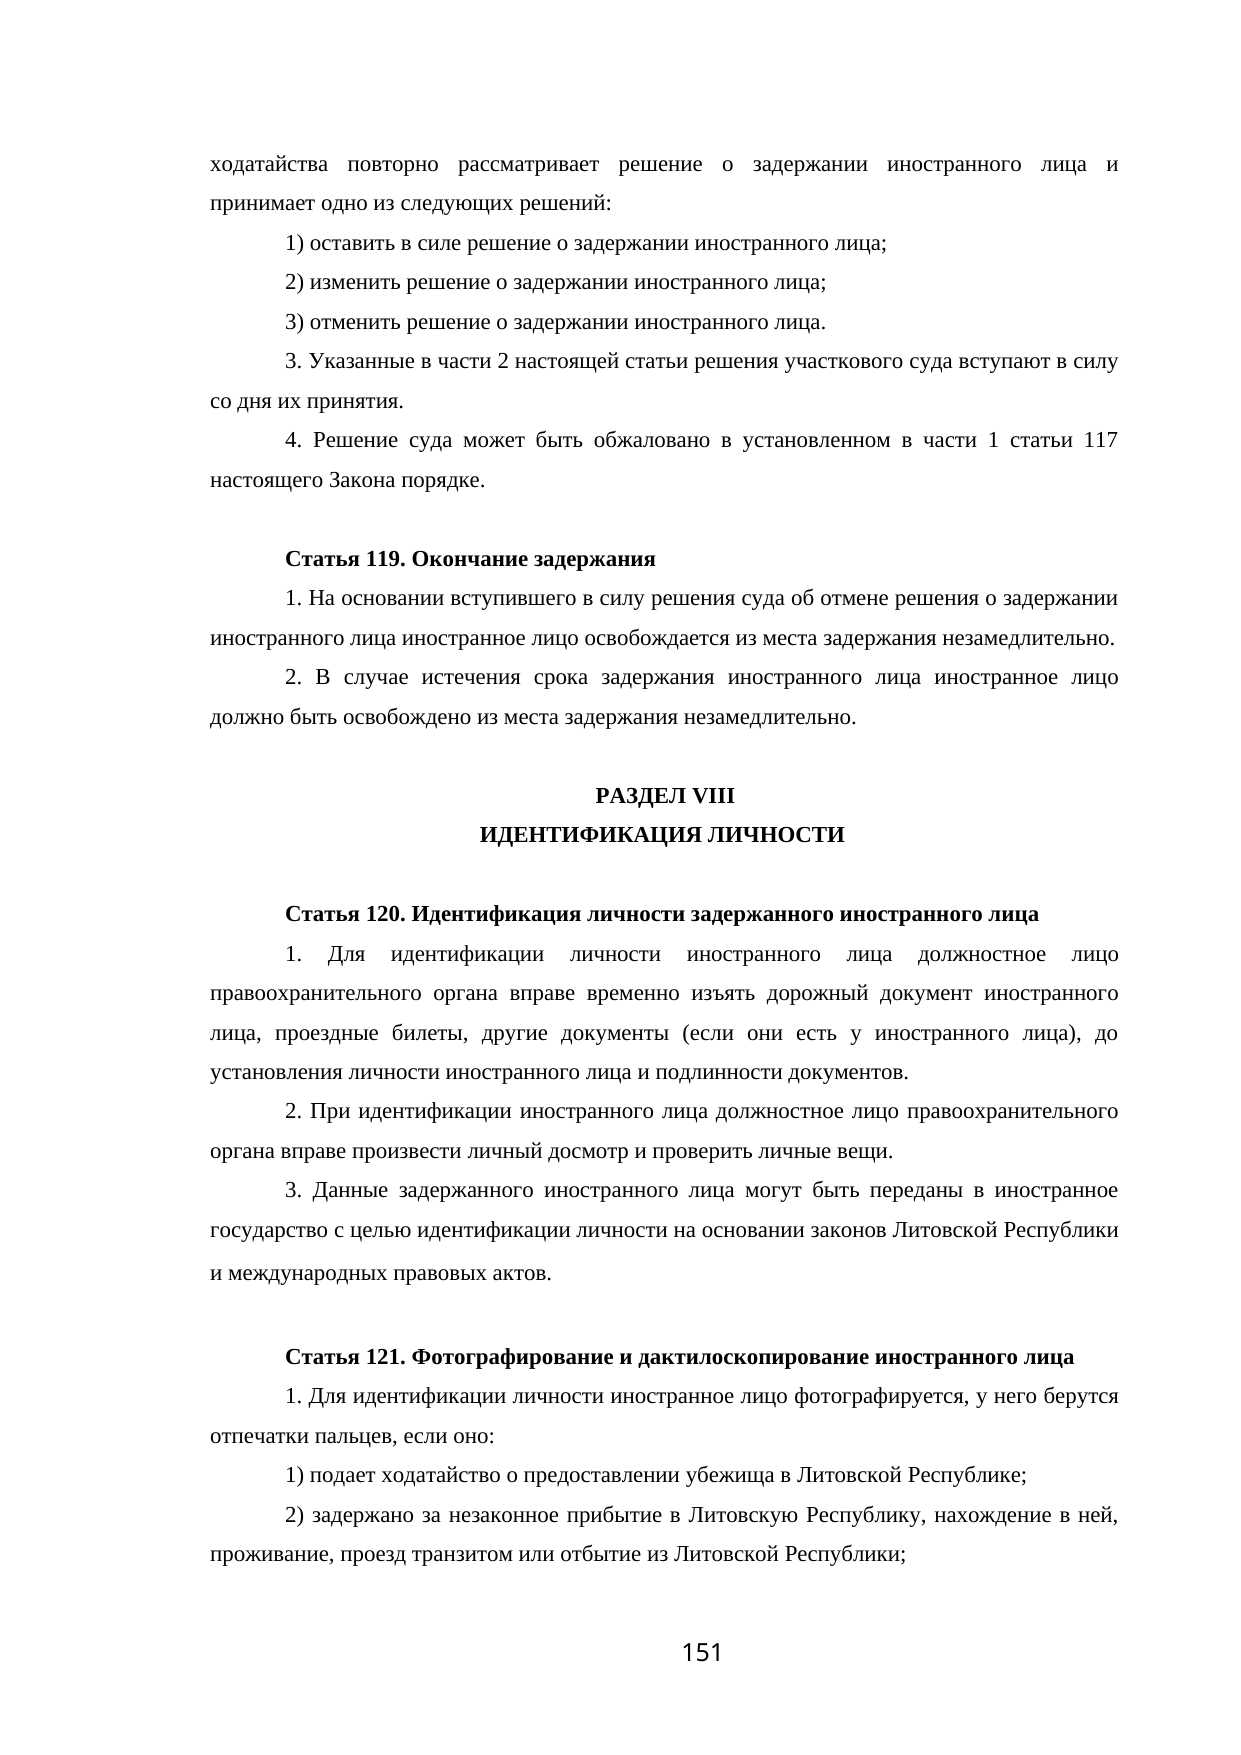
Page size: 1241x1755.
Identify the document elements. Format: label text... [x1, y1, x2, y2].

text ходатайства повторно рассматривает решение о задержании иностранного лица и принимает одно из следующих решений: [210, 150, 1120, 216]
text 3. Указанные в части 2 настоящей статьи решения участкового суда вступают в силу со дня их принятия. [210, 347, 1120, 413]
text 2) изменить решение о задержании иностранного лица; [210, 268, 1120, 295]
text Статья 121. Фотографирование и дактилоскопирование иностранного лица [210, 1343, 1120, 1369]
text Статья 119. Окончание задержания [210, 545, 1120, 571]
text 1) подает ходатайство о предоставлении убежища в Литовской Республике; [210, 1461, 1120, 1488]
text 3. Данные задержанного иностранного лица могут быть переданы в иностранное государство с целью идентификации личности на основании законов Литовской Республики и международных правовых актов. [210, 1176, 1120, 1285]
text 1. Для идентификации личности иностранное лицо фотографируется, у него берутся отпечатки пальцев, если оно: [210, 1382, 1120, 1448]
text 2. При идентификации иностранного лица должностное лицо правоохранительного органа вправе произвести личный досмотр и проверить личные вещи. [210, 1097, 1120, 1163]
text 1. Для идентификации личности иностранного лица должностное лицо правоохранительного органа вправе временно изъять дорожный документ иностранного лица, проездные билеты, другие документы (если они есть у иностранного лица), до установления личности иностранного лица и подлинности документов. [210, 939, 1120, 1084]
text 4. Решение суда может быть обжаловано в установленном в части 1 статьи 117 настоящего Закона порядке. [210, 426, 1120, 492]
text 1. На основании вступившего в силу решения суда об отмене решения о задержании иностранного лица иностранное лицо освобождается из места задержания незамедлительно. [210, 584, 1120, 650]
text Статья 120. Идентификация личности задержанного иностранного лица [210, 900, 1120, 926]
text 3) отменить решение о задержании иностранного лица. [210, 308, 1120, 334]
text 2) задержано за незаконное прибытие в Литовскую Республику, нахождение в ней, проживание, проезд транзитом или отбытие из Литовской Республики; [210, 1501, 1120, 1567]
text 1) оставить в силе решение о задержании иностранного лица; [210, 229, 1120, 255]
text 2. В случае истечения срока задержания иностранного лица иностранное лицо должно быть освобождено из места задержания незамедлительно. [210, 663, 1120, 729]
text ИДЕНТИФИКАЦИЯ ЛИЧНОСТИ [210, 821, 1120, 847]
text РАЗДЕЛ VIII [210, 782, 1120, 808]
